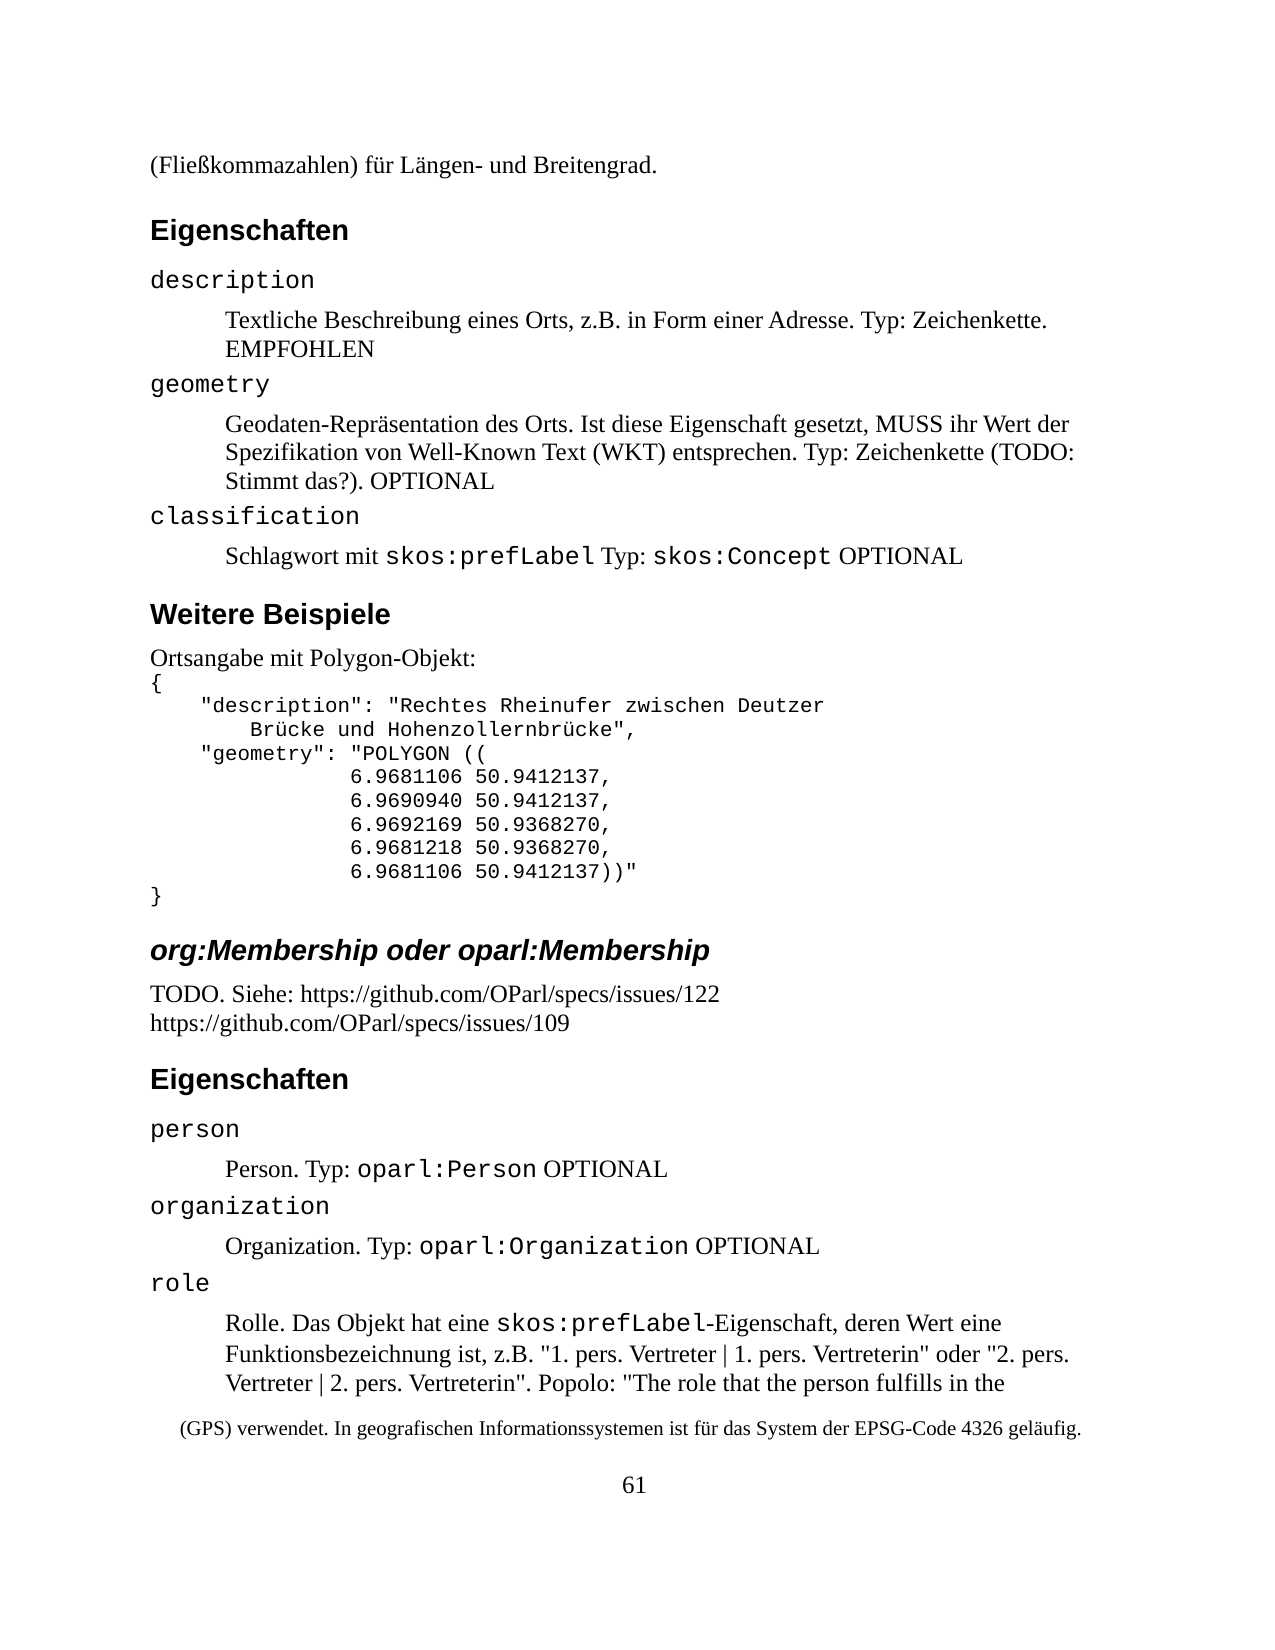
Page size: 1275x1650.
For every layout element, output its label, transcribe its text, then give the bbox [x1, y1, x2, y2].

text Brücke und Hohenzollernbrücke", [150, 719, 1125, 743]
text "description": "Rechtes Rheinufer zwischen Deutzer [150, 696, 1125, 719]
text 6.9681106 50.9412137))" [150, 861, 1125, 885]
text description [150, 268, 1125, 296]
subtitle org:Membership oder oparl:Membership [150, 933, 1125, 967]
subtitle Weitere Beispiele [150, 597, 1125, 631]
text Schlagwort mit skos:prefLabel Typ: skos:Concept OPTIONAL [225, 541, 1125, 572]
text 6.9681106 50.9412137, [150, 766, 1125, 790]
text role [150, 1271, 1125, 1299]
text 6.9690940 50.9412137, [150, 790, 1125, 814]
text Textliche Beschreibung eines Orts, z.B. in Form einer Adresse. Typ: Zeichenkette. EMPFOHLEN [225, 305, 1125, 362]
text TODO. Siehe: https://github.com/OParl/specs/issues/122 https://github.com/OParl/specs/issues/109 [150, 979, 1125, 1037]
text (GPS) verwendet. In geografischen Informationssystemen ist für das System der EPSG-Code 4326 geläufig. [150, 1416, 1125, 1440]
text 6.9692169 50.9368270, [150, 814, 1125, 837]
subtitle Eigenschaften [150, 213, 1125, 246]
text } [150, 885, 1125, 908]
text Geodaten-Repräsentation des Orts. Ist diese Eigenschaft gesetzt, MUSS ihr Wert der Spezifikation von Well-Known Text (WKT) entsprechen. Typ: Zeichenkette (TODO: Stimmt das?). OPTIONAL [225, 409, 1125, 495]
text geometry [150, 371, 1125, 400]
text Rolle. Das Objekt hat eine skos:prefLabel-Eigenschaft, deren Wert eine Funktionsbezeichnung ist, z.B. "1. pers. Vertreter | 1. pers. Vertreterin" oder "2. pers. Vertreter | 2. pers. Vertreterin". Popolo: "The role that the person fulfills in the [225, 1308, 1125, 1397]
text classification [150, 504, 1125, 532]
text Person. Typ: oparl:Person OPTIONAL [225, 1154, 1125, 1185]
text organization [150, 1194, 1125, 1222]
text "geometry": "POLYGON (( [150, 743, 1125, 766]
text 6.9681218 50.9368270, [150, 837, 1125, 861]
text Organization. Typ: oparl:Organization OPTIONAL [225, 1231, 1125, 1262]
text Ortsangabe mit Polygon-Objekt: [150, 643, 1125, 672]
subtitle Eigenschaften [150, 1062, 1125, 1095]
text { [150, 672, 1125, 696]
text person [150, 1117, 1125, 1145]
text (Fließkommazahlen) für Längen- und Breitengrad. [150, 150, 1125, 179]
